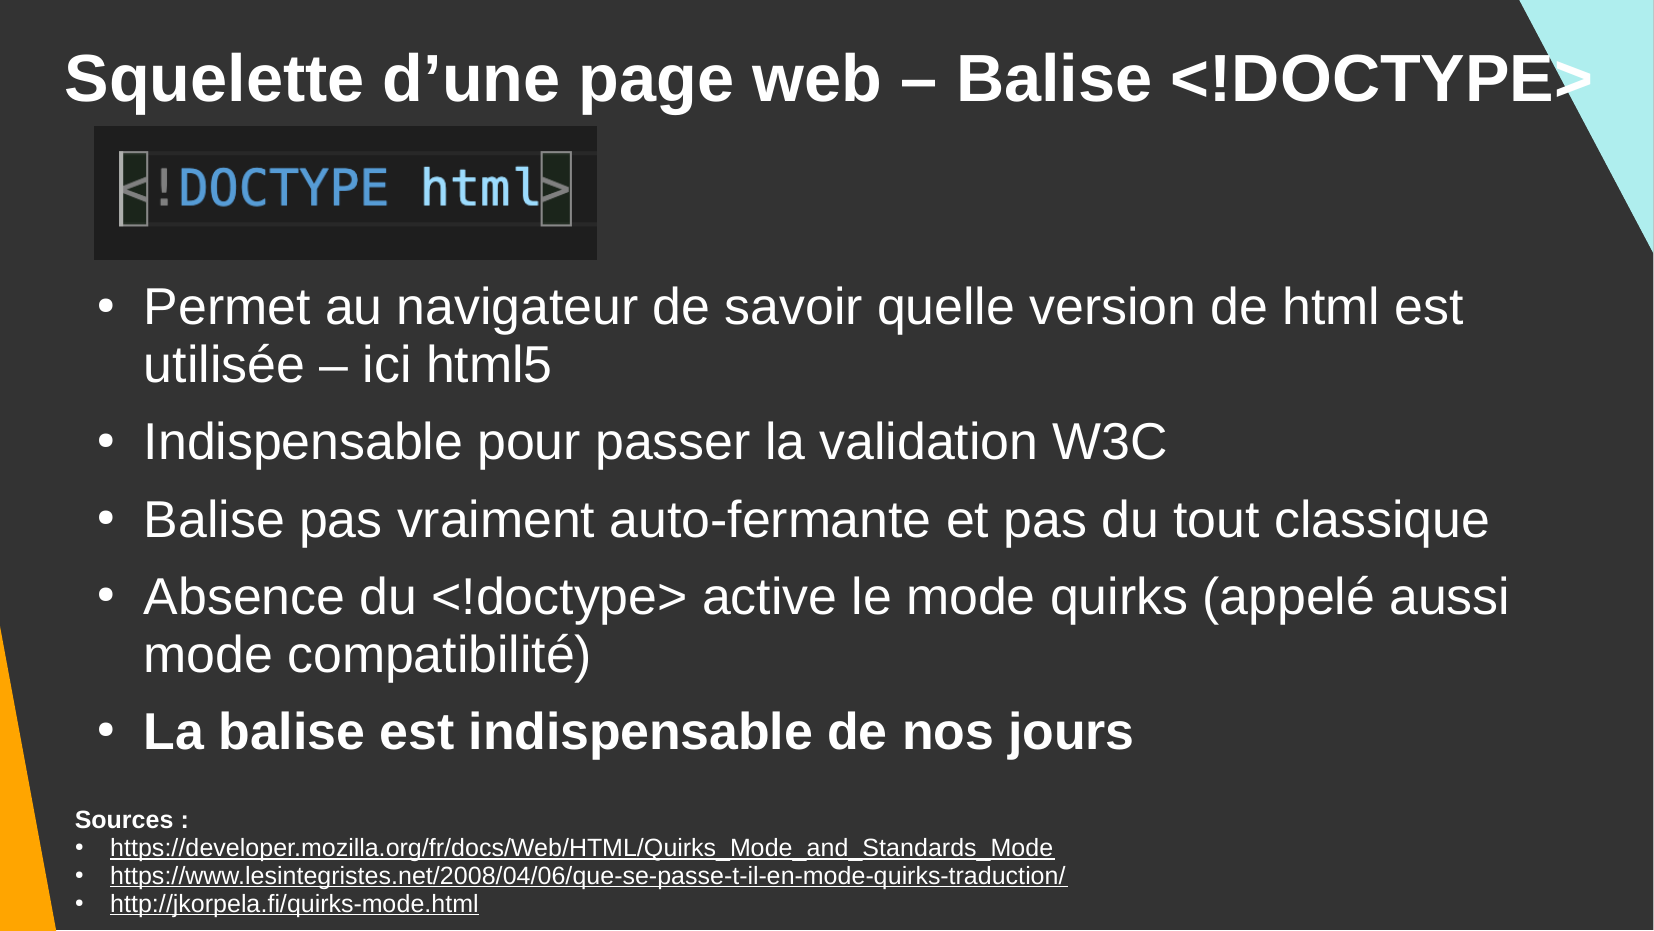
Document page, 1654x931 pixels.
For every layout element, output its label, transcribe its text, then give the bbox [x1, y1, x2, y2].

list Permet au navigateur de savoir quelle version de html est utilisée – ici html5 Indispensable pour passer la validation W3C Balise pas vraiment auto-fermante et pas du tout classique Absence du <!doctype> active le mode quirks (appelé aussi mode compatibilité) La balise est indispensable de nos jours [80, 278, 1635, 768]
picture [94, 126, 597, 260]
text_box Sources : https://developer.mozilla.org/fr/docs/Web/HTML/Quirks_Mode_and_Standards_Mode https://www.lesintegristes.net/2008/04/06/que-se-passe-t-il-en-mode-quirks-traduction/ http://jkorpela.fi/quirks-mode.html [59, 798, 1546, 931]
title Squelette d’une page web – Balise <!DOCTYPE> [64, 40, 1635, 153]
text_box [0, 626, 57, 931]
text_box [1519, 0, 1654, 255]
